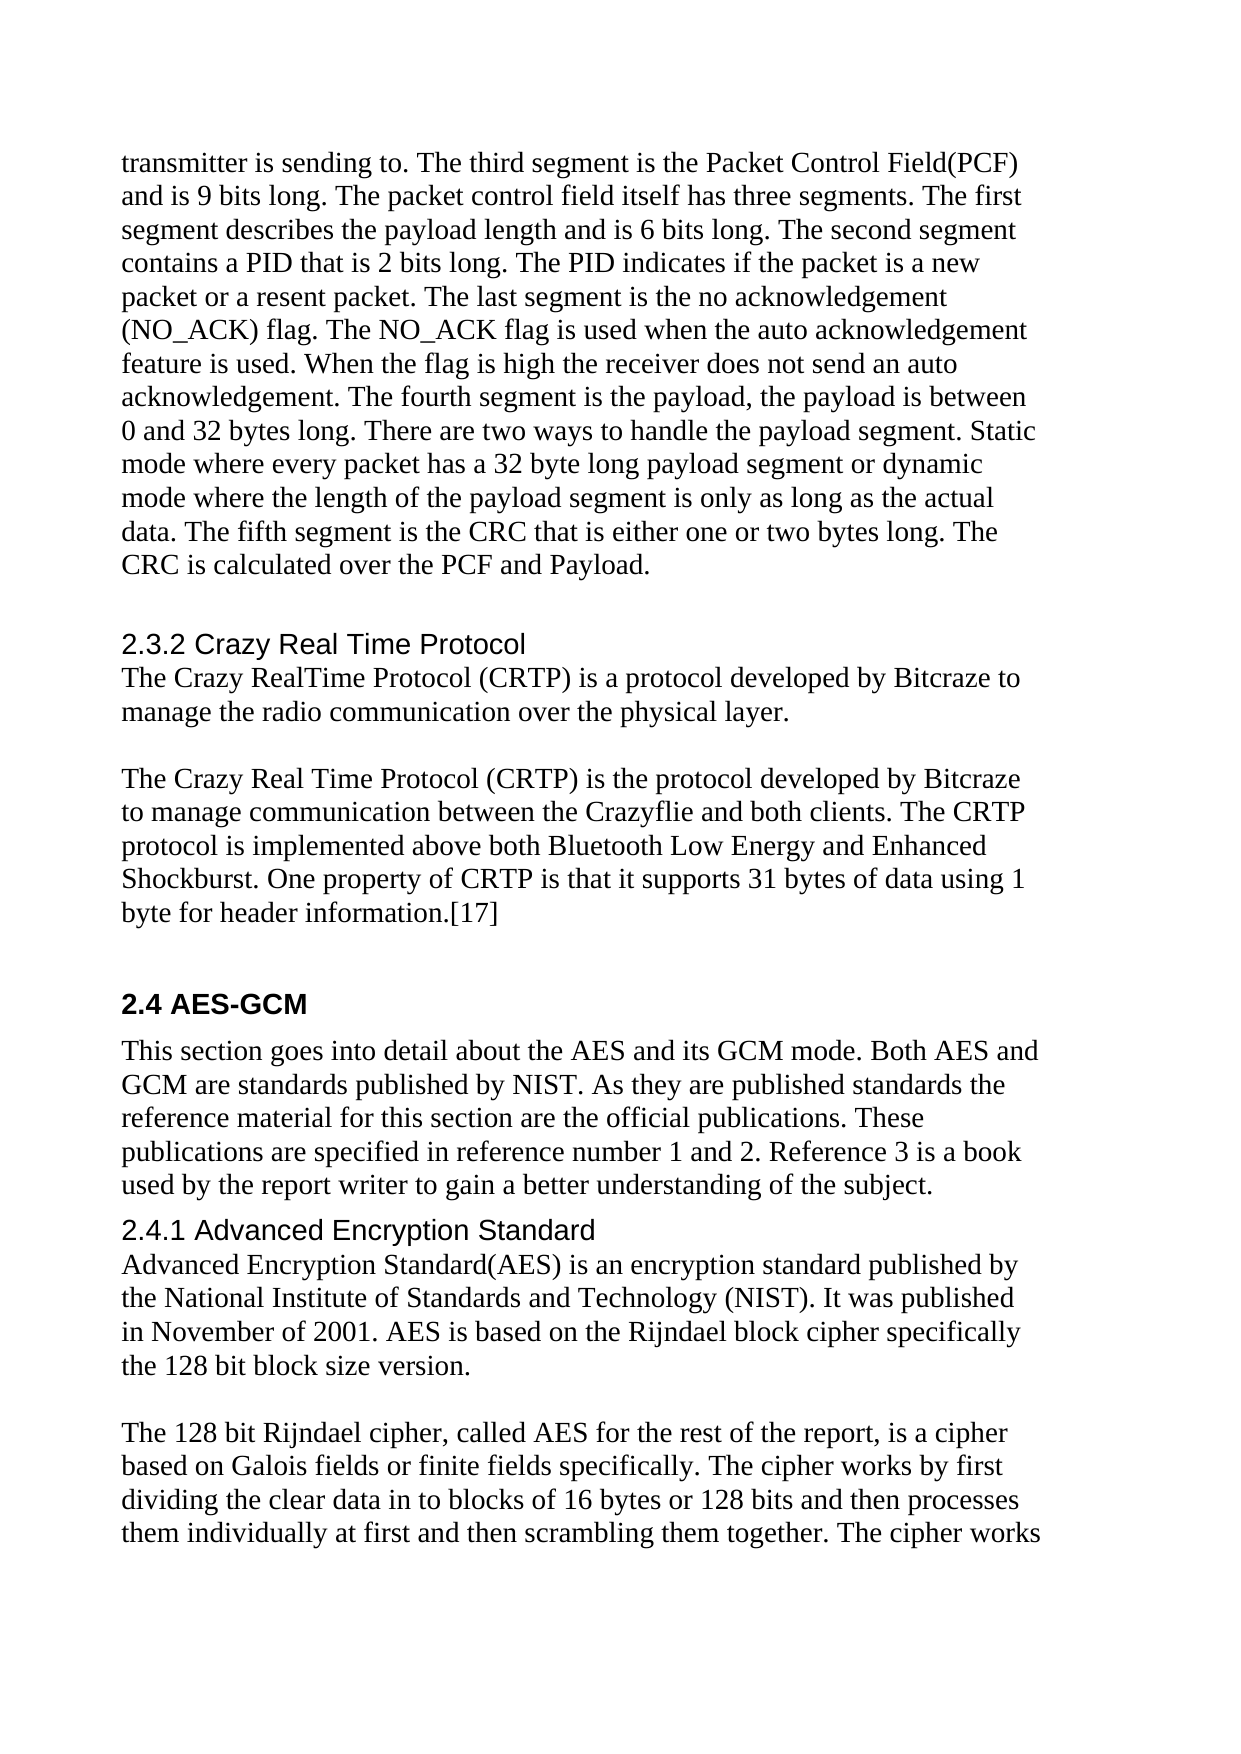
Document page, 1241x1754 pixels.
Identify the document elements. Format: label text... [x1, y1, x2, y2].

subtitle Crazy Real Time Protocol [121, 627, 1042, 660]
text Advanced Encryption Standard(AES) is an encryption standard published by the National Institute of Standards and Technology (NIST). It was published in November of 2001. AES is based on the Rijndael block cipher specifically the 128 bit block size version. [121, 1247, 1042, 1381]
text The Crazy RealTime Protocol (CRTP) is a protocol developed by Bitcraze to manage the radio communication over the physical layer. [121, 660, 1042, 727]
text The Crazy Real Time Protocol (CRTP) is the protocol developed by Bitcraze to manage communication between the Crazyflie and both clients. The CRTP protocol is implemented above both Bluetooth Low Energy and Enhanced Shockburst. One property of CRTP is that it supports 31 bytes of data using 1 byte for header information.[17] [121, 761, 1042, 929]
text The 128 bit Rijndael cipher, called AES for the rest of the report, is a cipher based on Galois fields or finite fields specifically. The cipher works by first dividing the clear data in to blocks of 16 bytes or 128 bits and then processes them individually at first and then scrambling them together. The cipher works [121, 1415, 1042, 1549]
text This section goes into detail about the AES and its GCM mode. Both AES and GCM are standards published by NIST. As they are published standards the reference material for this section are the official publications. These publications are specified in reference number 1 and 2. Reference 3 is a book used by the report writer to gain a better understanding of the subject. [121, 1033, 1042, 1201]
subtitle Advanced Encryption Standard [121, 1213, 1042, 1247]
subtitle AES-GCM [121, 987, 1042, 1021]
text transmitter is sending to. The third segment is the Packet Control Field(PCF) and is 9 bits long. The packet control field itself has three segments. The first segment describes the payload length and is 6 bits long. The second segment contains a PID that is 2 bits long. The PID indicates if the packet is a new packet or a resent packet. The last segment is the no acknowledgement (NO_ACK) flag. The NO_ACK flag is used when the auto acknowledgement feature is used. When the flag is high the receiver does not send an auto acknowledgement. The fourth segment is the payload, the payload is between 0 and 32 bytes long. There are two ways to handle the payload segment. Static mode where every packet has a 32 byte long payload segment or dynamic mode where the length of the payload segment is only as long as the actual data. The fifth segment is the CRC that is either one or two bytes long. The CRC is calculated over the PCF and Payload. [121, 145, 1042, 581]
